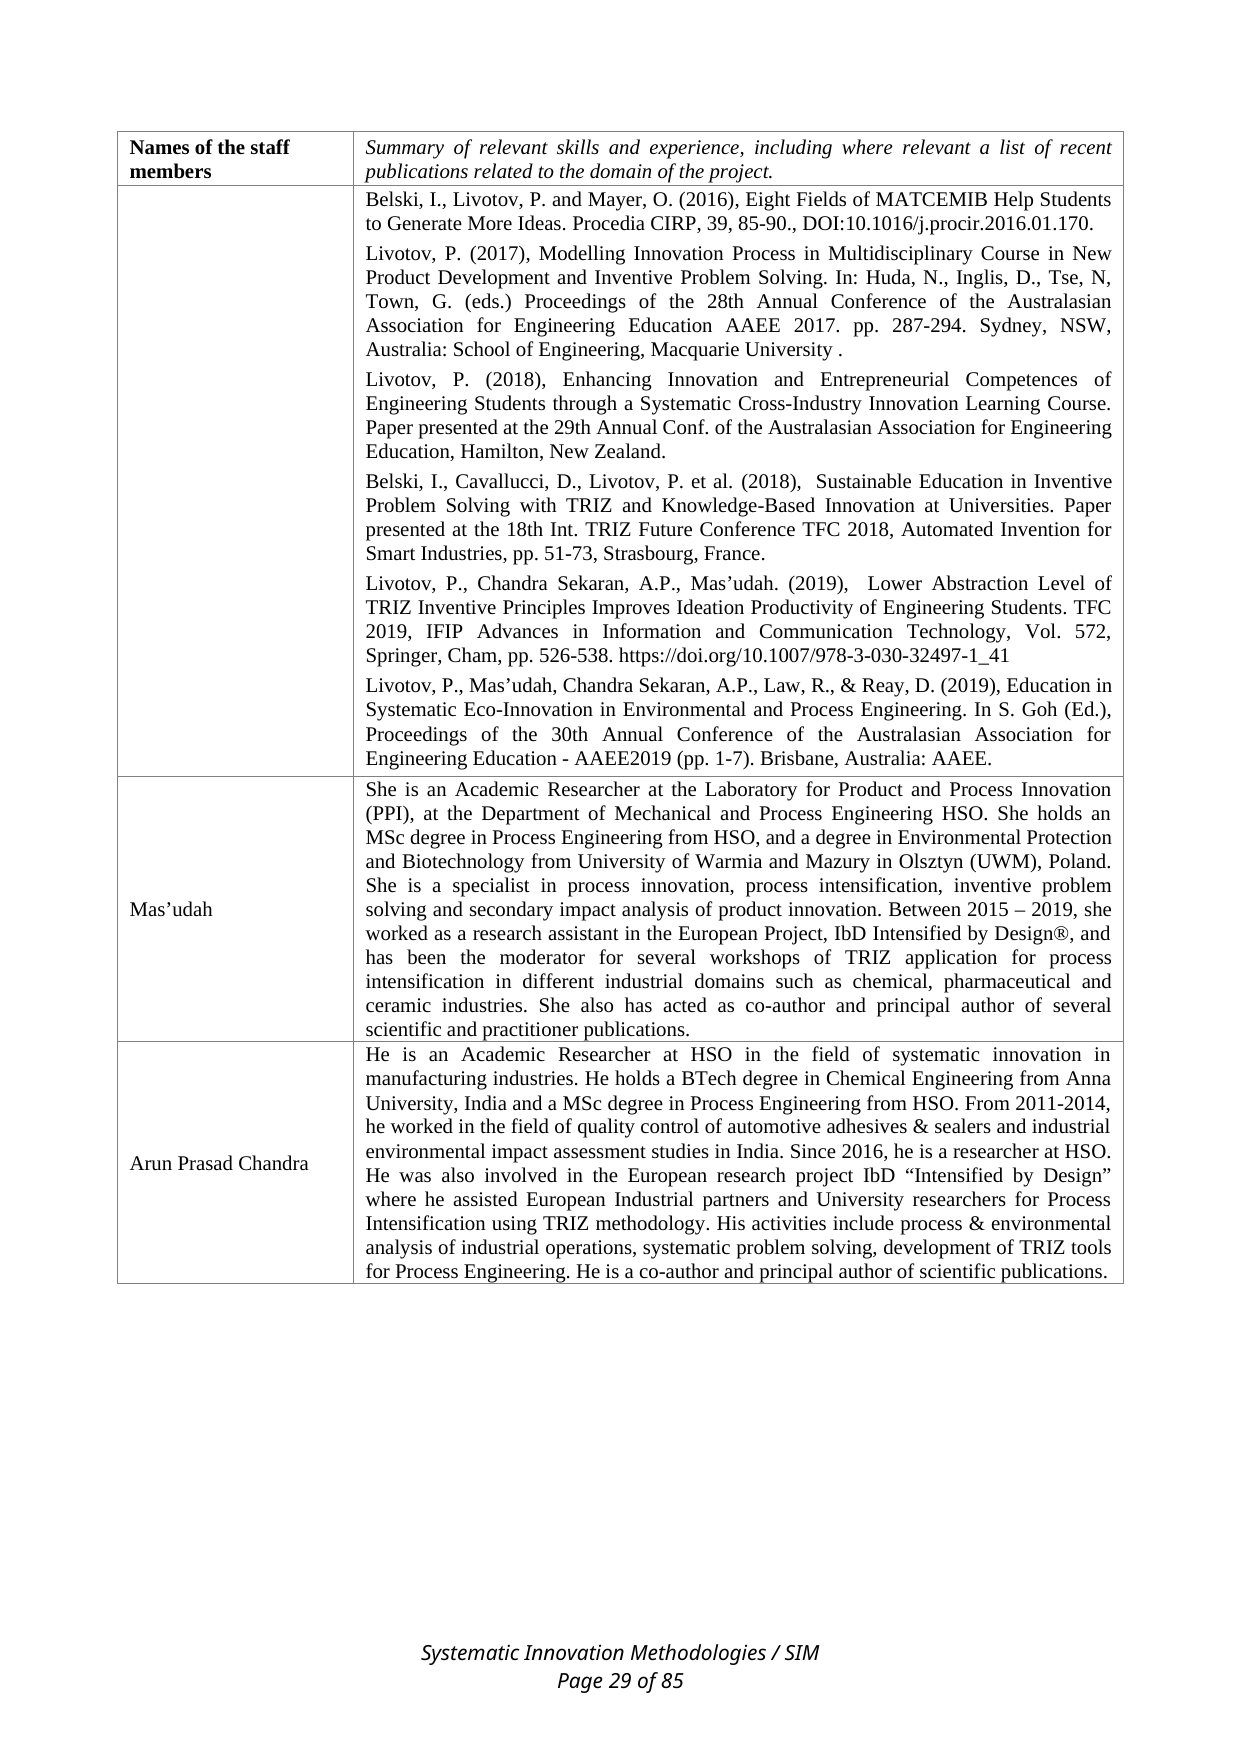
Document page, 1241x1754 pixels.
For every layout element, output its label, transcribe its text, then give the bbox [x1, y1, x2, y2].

table_cell Mas’udah [118, 777, 353, 1041]
table_cell [118, 186, 353, 776]
table_cell Arun Prasad Chandra [118, 1042, 353, 1283]
table_cell She is an Academic Researcher at the Laboratory for Product and Process Innovation (PPI), at the Department of Mechanical and Process Engineering HSO. She holds an MSc degree in Process Engineering from HSO, and a degree in Environmental Protection and Biotechnology from University of Warmia and Mazury in Olsztyn (UWM), Poland. She is a specialist in process innovation, process intensification, inventive problem solving and secondary impact analysis of product innovation. Between 2015 – 2019, she worked as a research assistant in the European Project, IbD Intensified by Design®, and has been the moderator for several workshops of TRIZ application for process intensification in different industrial domains such as chemical, pharmaceutical and ceramic industries. She also has acted as co-author and principal author of several scientific and practitioner publications. [354, 777, 1123, 1041]
table_header Summary of relevant skills and experience, including where relevant a list of recent publications related to the domain of the project. [354, 132, 1123, 185]
table_header Names of the staff members [118, 132, 353, 185]
table_cell He is an Academic Researcher at HSO in the field of systematic innovation in manufacturing industries. He holds a BTech degree in Chemical Engineering from Anna University, India and a MSc degree in Process Engineering from HSO. From 2011-2014, he worked in the field of quality control of automotive adhesives & sealers and industrial environmental impact assessment studies in India. Since 2016, he is a researcher at HSO. He was also involved in the European research project IbD “Intensified by Design” where he assisted European Industrial partners and University researchers for Process Intensification using TRIZ methodology. His activities include process & environmental analysis of industrial operations, systematic problem solving, development of TRIZ tools for Process Engineering. He is a co-author and principal author of scientific publications. [354, 1042, 1123, 1283]
table_cell Belski, I., Livotov, P. and Mayer, O. (2016), Eight Fields of MATCEMIB Help Students to Generate More Ideas. Procedia CIRP, 39, 85-90., DOI:10.1016/j.procir.2016.01.170. Livotov, P. (2017), Modelling Innovation Process in Multidisciplinary Course in New Product Development and Inventive Problem Solving. In: Huda, N., Inglis, D., Tse, N, Town, G. (eds.) Proceedings of the 28th Annual Conference of the Australasian Association for Engineering Education AAEE 2017. pp. 287-294. Sydney, NSW, Australia: School of Engineering, Macquarie University . Livotov, P. (2018), Enhancing Innovation and Entrepreneurial Competences of Engineering Students through a Systematic Cross-Industry Innovation Learning Course. Paper presented at the 29th Annual Conf. of the Australasian Association for Engineering Education, Hamilton, New Zealand. Belski, I., Cavallucci, D., Livotov, P. et al. (2018), Sustainable Education in Inventive Problem Solving with TRIZ and Knowledge-Based Innovation at Universities. Paper presented at the 18th Int. TRIZ Future Conference TFC 2018, Automated Invention for Smart Industries, pp. 51-73, Strasbourg, France. Livotov, P., Chandra Sekaran, A.P., Mas’udah. (2019), Lower Abstraction Level of TRIZ Inventive Principles Improves Ideation Productivity of Engineering Students. TFC 2019, IFIP Advances in Information and Communication Technology, Vol. 572, Springer, Cham, pp. 526-538. https://doi.org/10.1007/978-3-030-32497-1_41 Livotov, P., Mas’udah, Chandra Sekaran, A.P., Law, R., & Reay, D. (2019), Education in Systematic Eco-Innovation in Environmental and Process Engineering. In S. Goh (Ed.), Proceedings of the 30th Annual Conference of the Australasian Association for Engineering Education - AAEE2019 (pp. 1-7). Brisbane, Australia: AAEE. [354, 186, 1123, 776]
